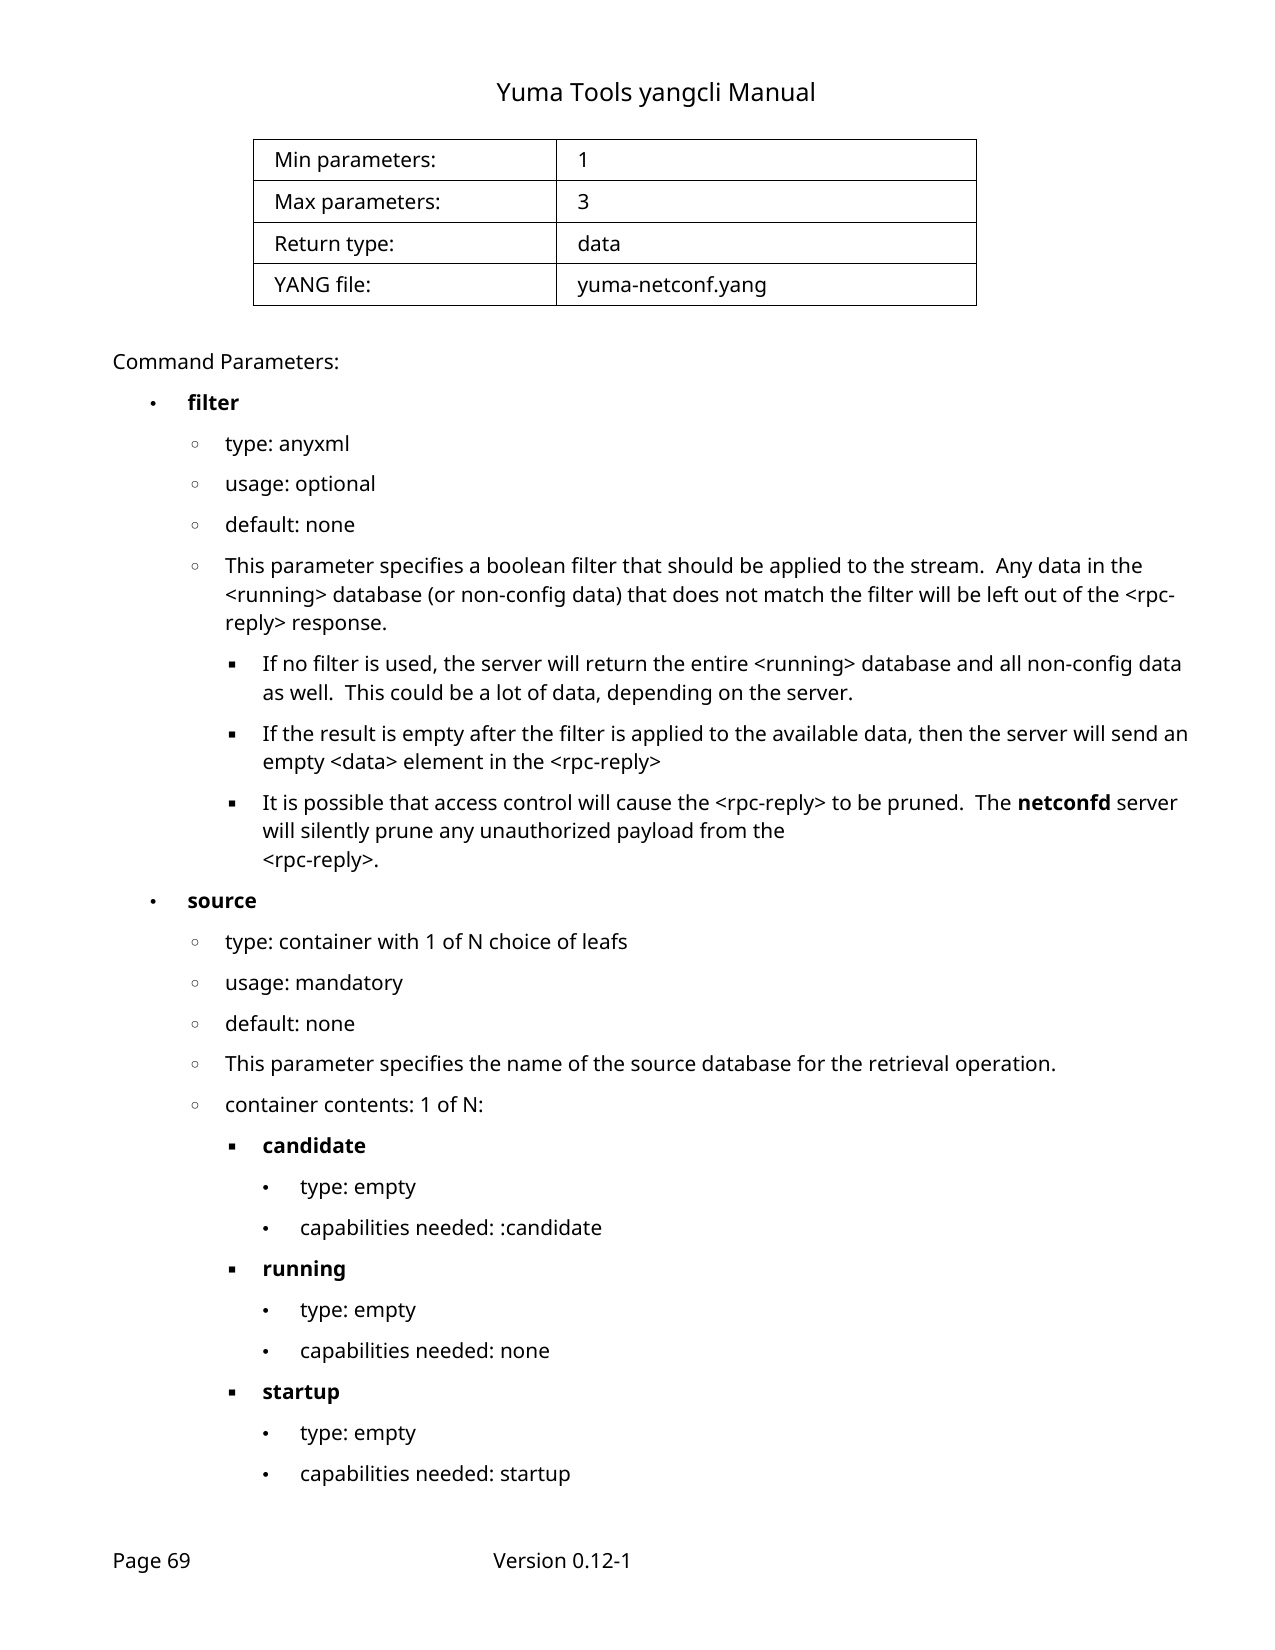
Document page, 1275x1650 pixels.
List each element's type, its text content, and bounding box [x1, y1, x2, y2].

table_cell data [557, 223, 976, 263]
text Command Parameters: [112, 347, 1200, 375]
list type: empty [262, 1418, 1200, 1446]
list default: none [187, 1009, 1200, 1037]
list capabilities needed: startup [262, 1459, 1200, 1487]
table_cell 1 [557, 140, 976, 180]
table_cell Max parameters: [254, 181, 556, 222]
list type: empty [262, 1172, 1200, 1201]
table_cell yuma-netconf.yang [557, 264, 976, 305]
list capabilities needed: none [262, 1336, 1200, 1364]
list type: empty [262, 1295, 1200, 1324]
list source [150, 886, 1200, 914]
table_cell Min parameters: [254, 140, 556, 180]
list type: container with 1 of N choice of leafs [187, 927, 1200, 955]
list capabilities needed: :candidate [262, 1213, 1200, 1242]
list It is possible that access control will cause the <rpc-reply> to be pruned. The netconfd server will silently prune any unauthorized payload from the <rpc-reply>. [225, 788, 1200, 873]
list startup [225, 1377, 1200, 1406]
list usage: mandatory [187, 968, 1200, 996]
list If the result is empty after the filter is applied to the available data, then the server will send an empty <data> element in the <rpc-reply> [225, 719, 1200, 776]
table_cell Return type: [254, 223, 556, 263]
list default: none [187, 511, 1200, 539]
list If no filter is used, the server will return the entire <running> database and all non-config data as well. This could be a lot of data, depending on the server. [225, 649, 1200, 706]
list This parameter specifies the name of the source database for the retrieval operation. [187, 1049, 1200, 1078]
list filter [150, 388, 1200, 416]
list running [225, 1254, 1200, 1283]
table_cell 3 [557, 181, 976, 222]
list usage: optional [187, 469, 1200, 498]
list candidate [225, 1131, 1200, 1160]
list type: anyxml [187, 429, 1200, 457]
table_cell YANG file: [254, 264, 556, 305]
list This parameter specifies a boolean filter that should be applied to the stream. Any data in the <running> database (or non-config data) that does not match the filter will be left out of the <rpc-reply> response. [187, 551, 1200, 637]
list container contents: 1 of N: [187, 1091, 1200, 1119]
